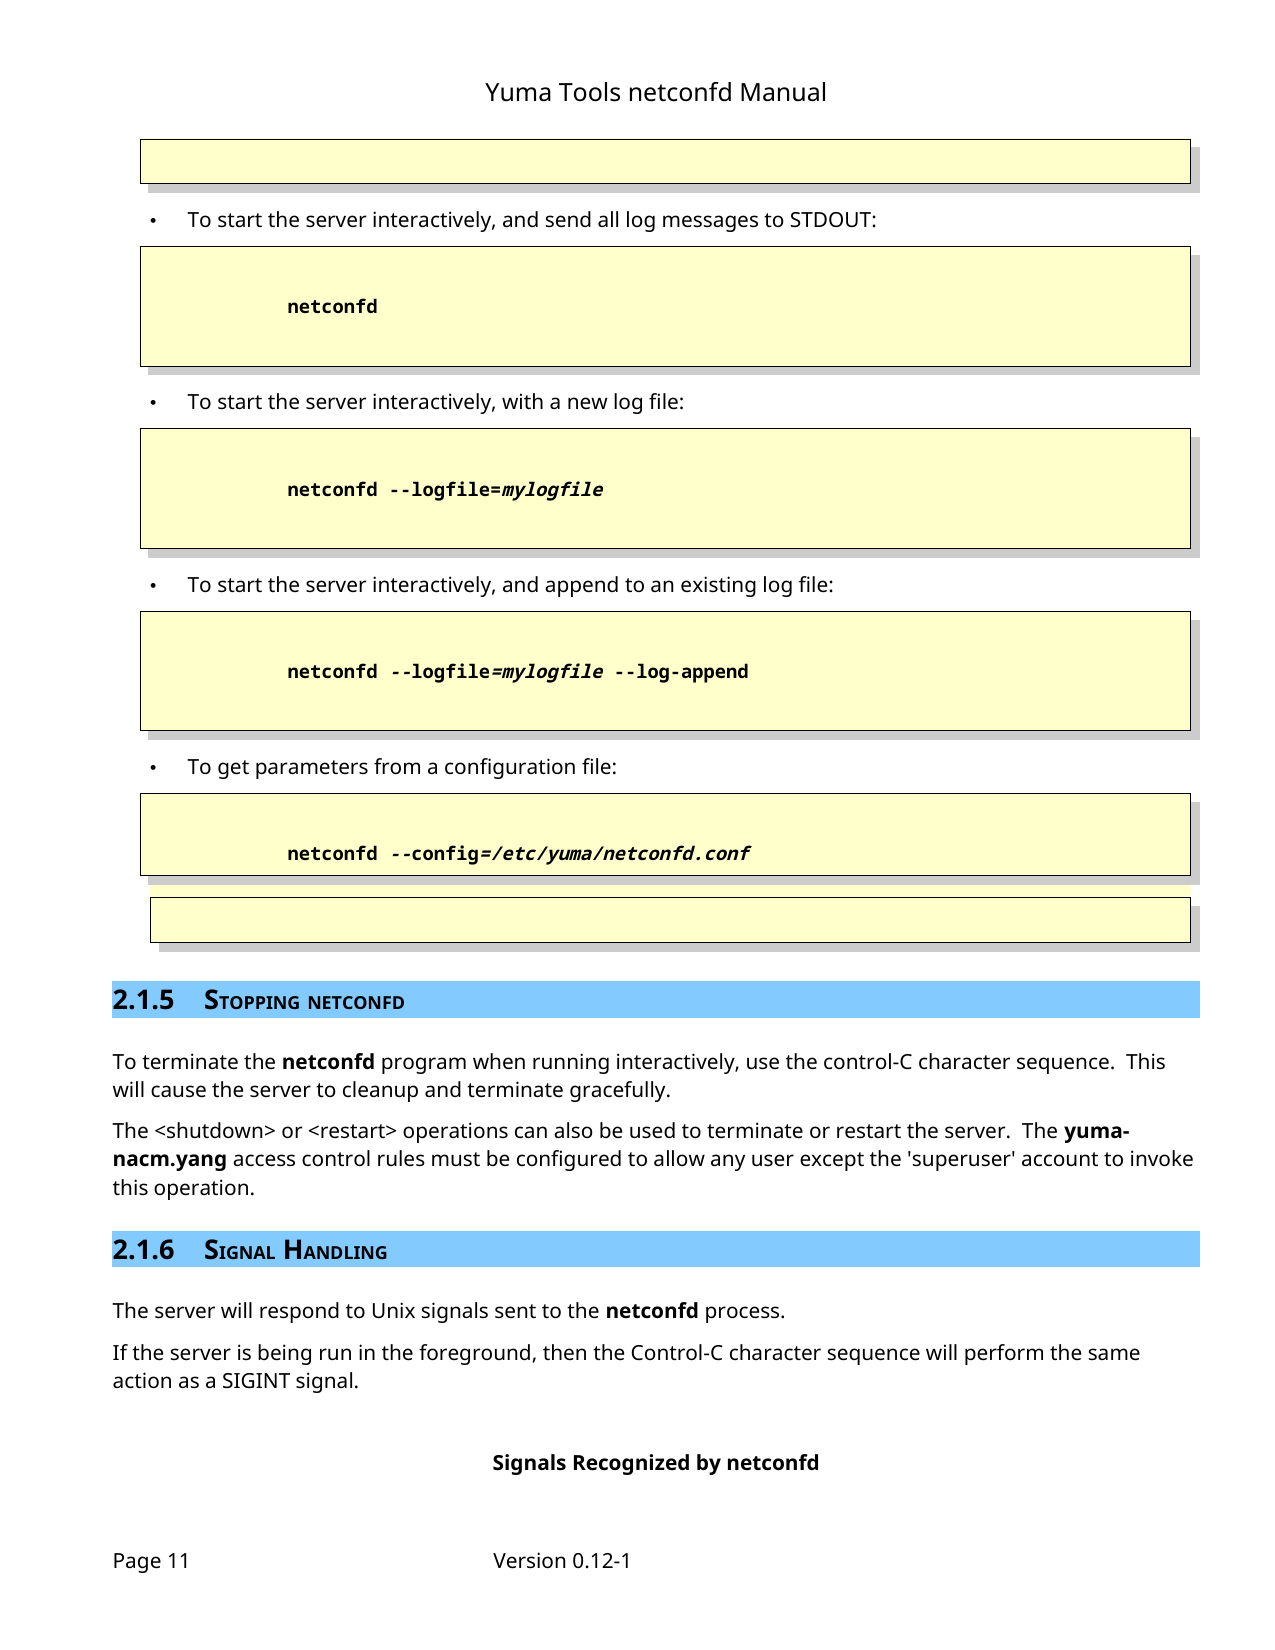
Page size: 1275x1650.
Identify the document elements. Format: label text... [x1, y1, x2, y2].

text netconfd --logfile=mylogfile --log-append [141, 648, 1190, 684]
list To start the server interactively, and send all log messages to STDOUT: [150, 205, 1200, 233]
text To terminate the netconfd program when running interactively, use the control-C character sequence. This will cause the server to cleanup and terminate gracefully. [112, 1047, 1200, 1104]
text The <shutdown> or <restart> operations can also be used to terminate or restart the server. The yuma-nacm.yang access control rules must be configured to allow any user except the 'superuser' account to invoke this operation. [112, 1116, 1200, 1201]
subtitle Signals Recognized by netconfd [127, 1448, 1185, 1476]
list To start the server interactively, with a new log file: [150, 387, 1200, 416]
text If the server is being run in the foreground, then the Control-C character sequence will perform the same action as a SIGINT signal. [112, 1338, 1200, 1394]
text netconfd --logfile=mylogfile [141, 466, 1190, 501]
text The server will respond to Unix signals sent to the netconfd process. [112, 1297, 1200, 1325]
text netconfd [141, 283, 1190, 319]
subtitle Stopping netconfd [112, 981, 1200, 1018]
text netconfd --config=/etc/yuma/netconfd.conf [141, 831, 1190, 875]
list To start the server interactively, and append to an existing log file: [150, 570, 1200, 598]
subtitle Signal Handling [112, 1231, 1200, 1267]
list To get parameters from a configuration file: [150, 752, 1200, 781]
